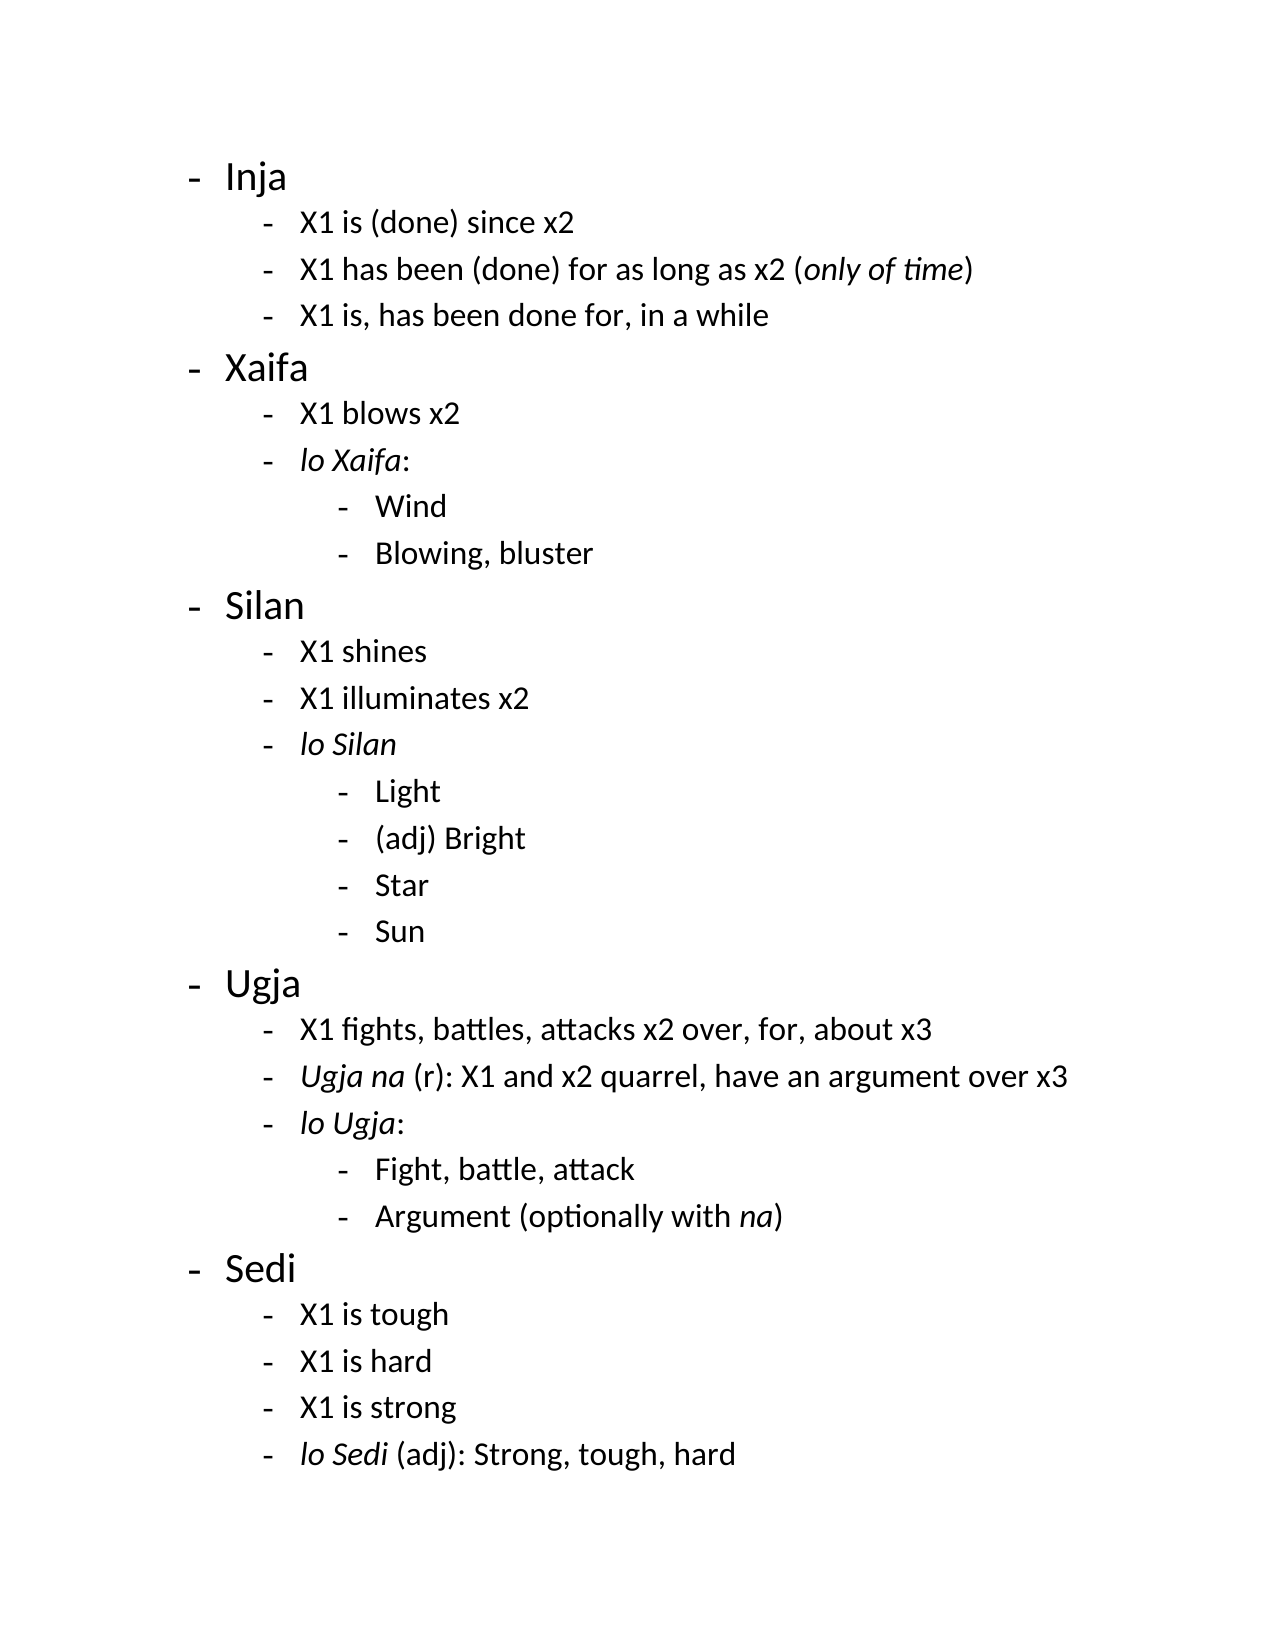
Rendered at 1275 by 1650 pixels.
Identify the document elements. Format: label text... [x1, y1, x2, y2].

list lo Sedi (adj): Strong, tough, hard [262, 1433, 1125, 1474]
list lo Ugja: [262, 1102, 1125, 1142]
list X1 has been (done) for as long as x2 (only of time) [262, 248, 1125, 288]
list X1 is tough [262, 1293, 1125, 1333]
list Ugja na (r): X1 and x2 quarrel, have an argument over x3 [262, 1055, 1125, 1096]
list Wind [337, 486, 1125, 526]
subtitle Sedi [187, 1242, 1125, 1293]
list Blowing, bluster [337, 532, 1125, 573]
list lo Xaifa: [262, 439, 1125, 479]
list X1 is hard [262, 1339, 1125, 1380]
list X1 is (done) since x2 [262, 201, 1125, 242]
list X1 is, has been done for, in a while [262, 294, 1125, 335]
list Fight, battle, attack [337, 1148, 1125, 1189]
list X1 is strong [262, 1386, 1125, 1427]
list Star [337, 864, 1125, 904]
list lo Silan [262, 723, 1125, 764]
list Sun [337, 911, 1125, 951]
list Argument (optionally with na) [337, 1195, 1125, 1236]
list Light [337, 770, 1125, 811]
list X1 shines [262, 630, 1125, 671]
list X1 illuminates x2 [262, 677, 1125, 717]
list X1 fights, battles, attacks x2 over, for, about x3 [262, 1008, 1125, 1049]
subtitle Inja [187, 150, 1125, 201]
subtitle Xaifa [187, 341, 1125, 392]
subtitle Silan [187, 579, 1125, 630]
list X1 blows x2 [262, 392, 1125, 433]
subtitle Ugja [187, 957, 1125, 1008]
list (adj) Bright [337, 817, 1125, 858]
